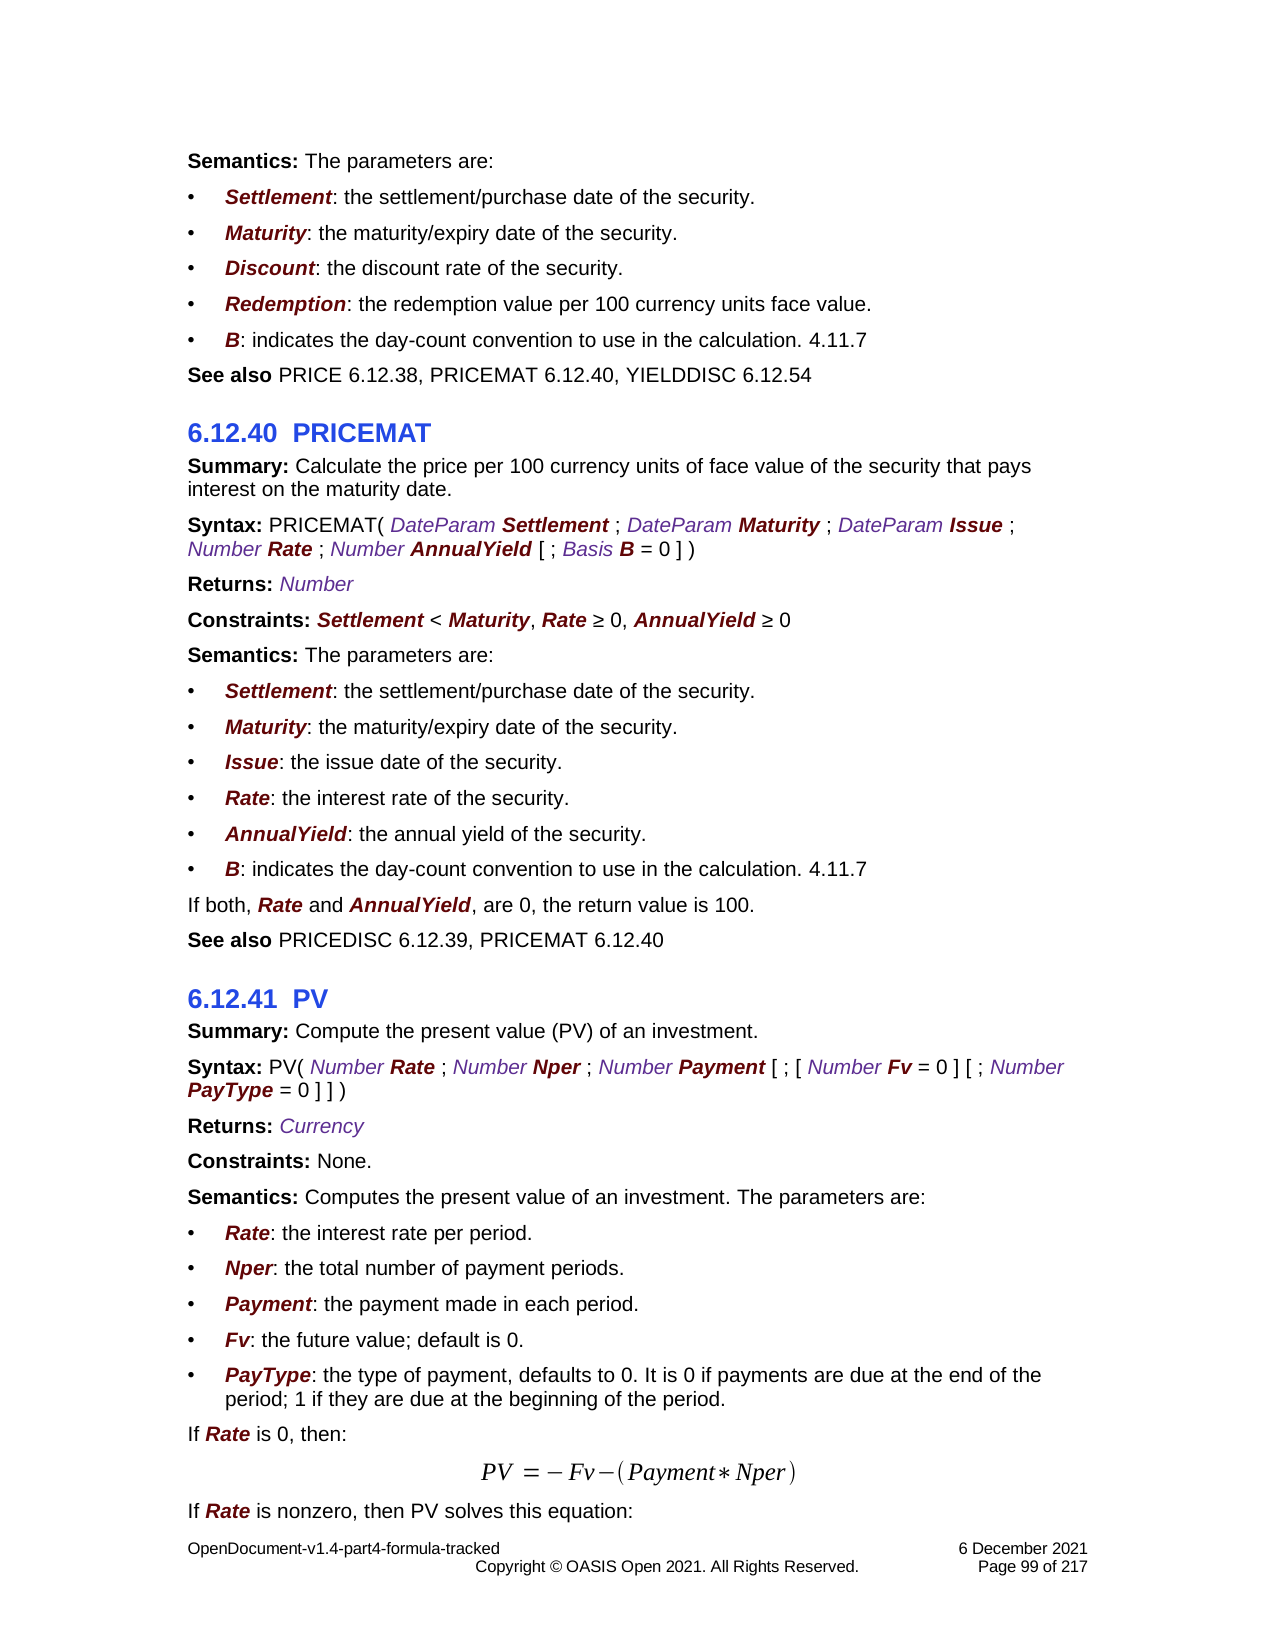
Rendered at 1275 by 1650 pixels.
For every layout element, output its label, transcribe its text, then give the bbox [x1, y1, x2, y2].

list Maturity: the maturity/expiry date of the security. [187, 715, 1088, 739]
text Constraints: None. [187, 1150, 1088, 1173]
list Redemption: the redemption value per 100 currency units face value. [187, 292, 1088, 316]
text Summary: Compute the present value (PV) of an investment. [187, 1019, 1088, 1043]
text Semantics: Computes the present value of an investment. The parameters are: [187, 1186, 1088, 1209]
list Issue: the issue date of the security. [187, 751, 1088, 774]
list Rate: the interest rate per period. [187, 1221, 1088, 1245]
subtitle PRICEMAT [187, 418, 1088, 448]
text Syntax: PV( Number Rate ; Number Nper ; Number Payment [ ; [ Number Fv = 0 ] [ ; Number PayType = 0 ] ] ) [187, 1055, 1088, 1102]
text If Rate is 0, then: [187, 1423, 1088, 1446]
text Syntax: PRICEMAT( DateParam Settlement ; DateParam Maturity ; DateParam Issue ; Number Rate ; Number AnnualYield [ ; Basis B = 0 ] ) [187, 513, 1088, 561]
list Maturity: the maturity/expiry date of the security. [187, 221, 1088, 245]
list Settlement: the settlement/purchase date of the security. [187, 186, 1088, 209]
list Rate: the interest rate of the security. [187, 786, 1088, 810]
text See also PRICEDISC 6.12.39, PRICEMAT 6.12.40 [187, 929, 1088, 952]
text Constraints: Settlement < Maturity, Rate ≥ 0, AnnualYield ≥ 0 [187, 608, 1088, 632]
text Summary: Calculate the price per 100 currency units of face value of the security that pays interest on the maturity date. [187, 454, 1088, 501]
list PayType: the type of payment, defaults to 0. It is 0 if payments are due at the end of the period; 1 if they are due at the beginning of the period. [187, 1364, 1088, 1411]
list Discount: the discount rate of the security. [187, 257, 1088, 280]
list Settlement: the settlement/purchase date of the security. [187, 679, 1088, 703]
list Fv: the future value; default is 0. [187, 1328, 1088, 1352]
list B: indicates the day-count convention to use in the calculation. 4.11.7 [187, 858, 1088, 881]
text Semantics: The parameters are: [187, 644, 1088, 667]
text If Rate is nonzero, then PV solves this equation: [187, 1499, 1088, 1523]
list Nper: the total number of payment periods. [187, 1257, 1088, 1280]
text Returns: Number [187, 573, 1088, 596]
subtitle PV [187, 983, 1088, 1013]
text Semantics: The parameters are: [187, 150, 1088, 173]
list If both, Rate and AnnualYield, are 0, the return value is 100. [187, 893, 1088, 917]
list B: indicates the day-count convention to use in the calculation. 4.11.7 [187, 328, 1088, 352]
list AnnualYield: the annual yield of the security. [187, 822, 1088, 846]
list Payment: the payment made in each period. [187, 1292, 1088, 1316]
text See also PRICE 6.12.38, PRICEMAT 6.12.40, YIELDDISC 6.12.54 [187, 364, 1088, 387]
text Returns: Currency [187, 1114, 1088, 1138]
